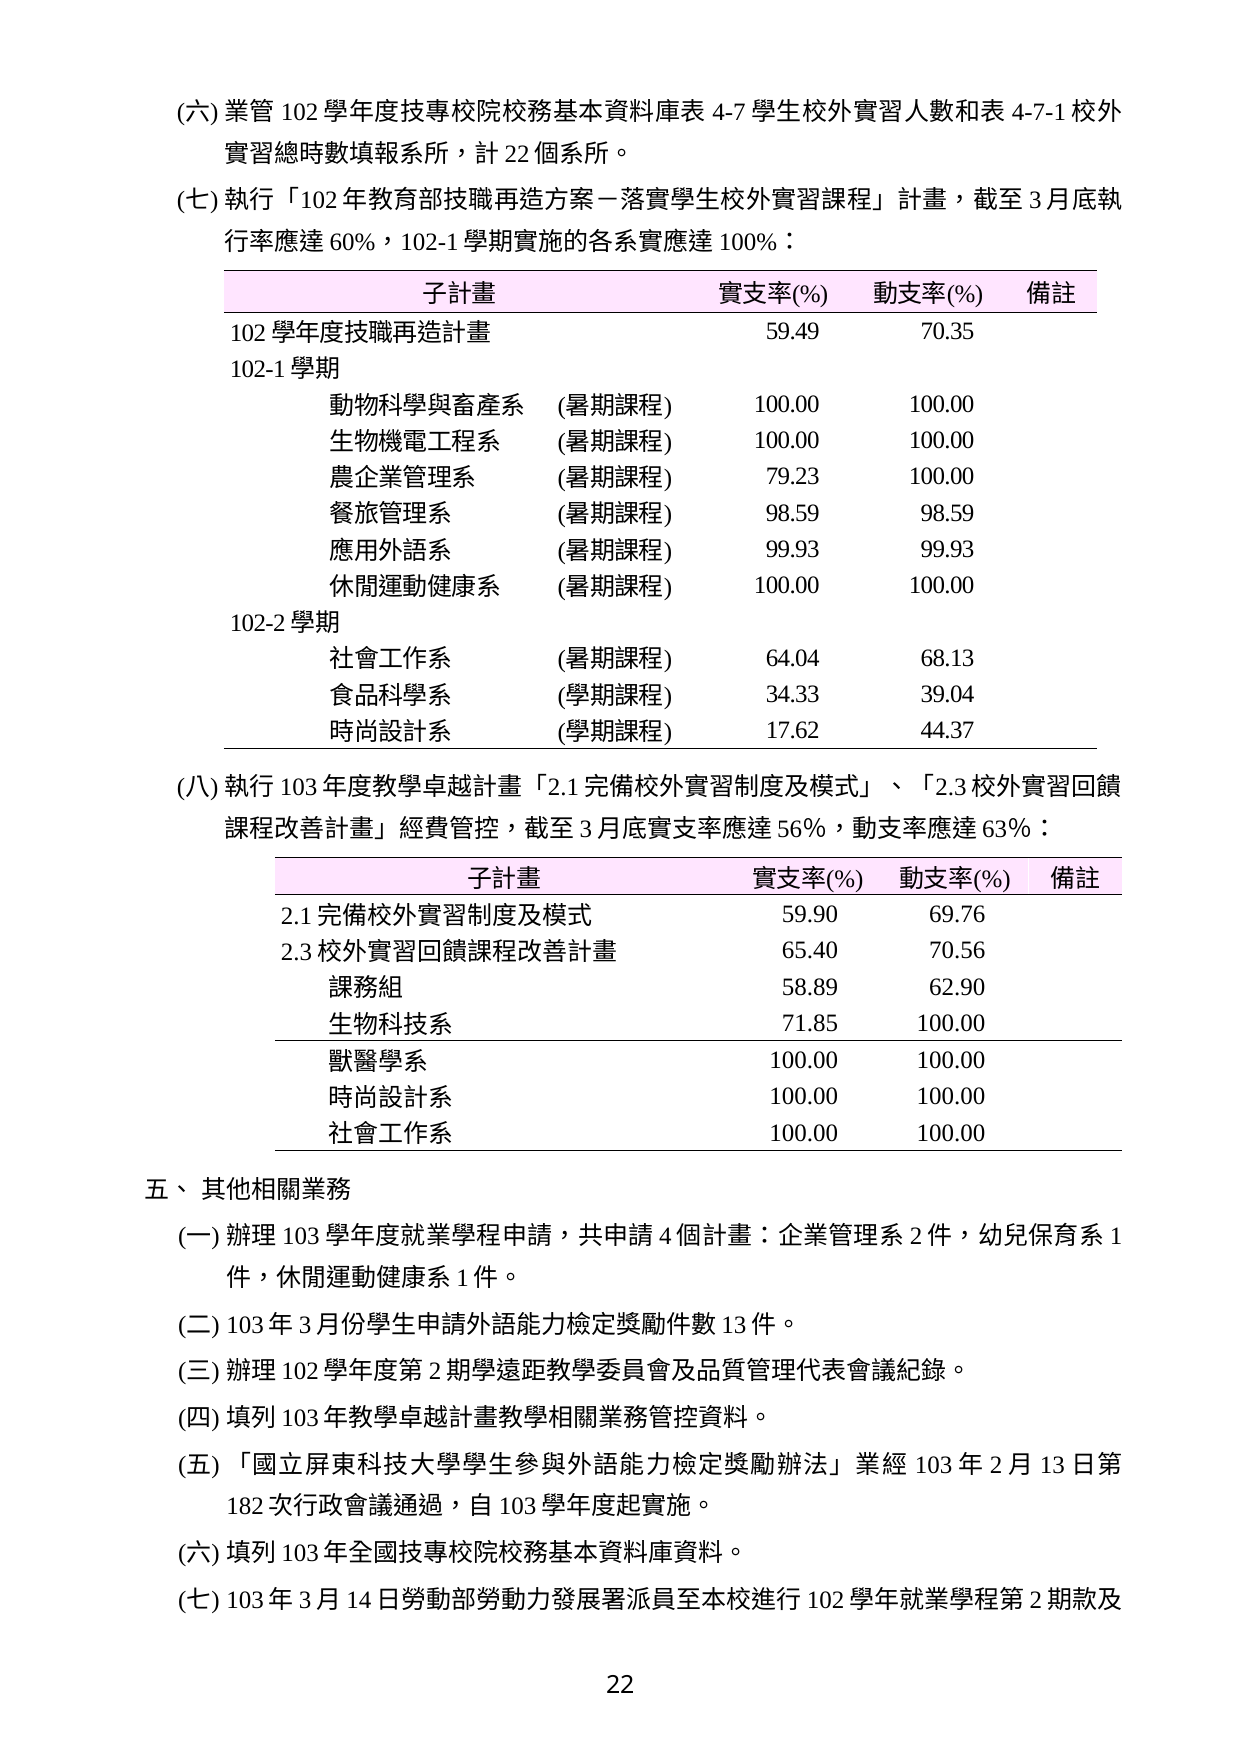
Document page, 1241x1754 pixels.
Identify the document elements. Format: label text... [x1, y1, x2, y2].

table_header 子計畫 [224, 271, 696, 312]
table_cell 70.35 [851, 313, 1006, 349]
list 執行103年度教學卓越計畫「2.1完備校外實習制度及模式」、「2.3校外實習回饋課程改善計畫」經費管控，截至3月底實支率應達56％，動支率應達63％： [177, 761, 1122, 844]
table_cell 食品科學系 [224, 675, 546, 711]
table_cell 100.00 [881, 1041, 1028, 1078]
table_cell [1006, 530, 1097, 566]
table_cell [1029, 1004, 1122, 1040]
table_cell 68.13 [851, 639, 1006, 675]
table_cell 100.00 [696, 385, 851, 421]
table_cell 餐旅管理系 [224, 494, 546, 530]
table_cell [1006, 458, 1097, 494]
table_header 動支率(%) [881, 858, 1028, 894]
table_cell 98.59 [696, 494, 851, 530]
table_cell [1006, 711, 1097, 748]
table_cell 生物機電工程系 [224, 421, 546, 458]
table_cell (暑期課程) [546, 421, 696, 458]
table_header 實支率(%) [696, 271, 851, 312]
table_cell 動物科學與畜產系 [224, 385, 546, 421]
table_cell (學期課程) [546, 675, 696, 711]
table_header 子計畫 [275, 858, 734, 894]
table_cell (學期課程) [546, 711, 696, 748]
table_cell 休閒運動健康系 [224, 566, 546, 603]
table_header 備註 [1006, 271, 1097, 312]
table_cell 時尚設計系 [224, 711, 546, 748]
table_cell 59.90 [734, 895, 881, 932]
table_cell [1029, 1041, 1122, 1078]
table_cell 99.93 [851, 530, 1006, 566]
table_cell 44.37 [851, 711, 1006, 748]
table_cell [1006, 494, 1097, 530]
table_cell 39.04 [851, 675, 1006, 711]
table_cell 100.00 [851, 458, 1006, 494]
table_cell 102學年度技職再造計畫 [224, 313, 546, 349]
list 「國立屏東科技大學學生參與外語能力檢定獎勵辦法」業經103年2月13日第182次行政會議通過，自103學年度起實施。 [178, 1439, 1122, 1522]
table_cell [1029, 1078, 1122, 1114]
table_cell 2.3校外實習回饋課程改善計畫 [275, 932, 734, 968]
table_cell [1006, 603, 1097, 639]
list 103年3月份學生申請外語能力檢定獎勵件數13件。 [178, 1299, 1122, 1340]
table_cell 17.62 [696, 711, 851, 748]
table_cell 100.00 [734, 1078, 881, 1114]
table_cell 69.76 [881, 895, 1028, 932]
table_cell 34.33 [696, 675, 851, 711]
table_cell 100.00 [696, 566, 851, 603]
table_cell 102-2學期 [224, 603, 546, 639]
table_cell 社會工作系 [224, 639, 546, 675]
table_cell 70.56 [881, 932, 1028, 968]
table_cell 農企業管理系 [224, 458, 546, 494]
table_cell [1029, 1114, 1122, 1150]
table_header 實支率(%) [734, 858, 881, 894]
table_cell (暑期課程) [546, 385, 696, 421]
table_cell [1029, 895, 1122, 932]
table_cell 應用外語系 [224, 530, 546, 566]
table_cell [1006, 313, 1097, 349]
table_cell [1006, 421, 1097, 458]
table_cell (暑期課程) [546, 458, 696, 494]
table_cell 64.04 [696, 639, 851, 675]
list 103年3月14日勞動部勞動力發展署派員至本校進行102學年就業學程第2期款及 [178, 1574, 1122, 1615]
table_cell [851, 603, 1006, 639]
table_cell [1006, 349, 1097, 385]
table_cell 100.00 [851, 566, 1006, 603]
table_cell 100.00 [696, 421, 851, 458]
list 填列103年全國技專校院校務基本資料庫資料。 [178, 1527, 1122, 1569]
table_cell 62.90 [881, 968, 1028, 1004]
table_cell [696, 349, 851, 385]
table_cell 98.59 [851, 494, 1006, 530]
table_cell 時尚設計系 [275, 1078, 734, 1114]
table_header 動支率(%) [851, 271, 1006, 312]
list 辦理102學年度第2期學遠距教學委員會及品質管理代表會議紀錄。 [178, 1345, 1122, 1387]
table_cell 99.93 [696, 530, 851, 566]
table_cell 100.00 [734, 1041, 881, 1078]
table_cell 獸醫學系 [275, 1041, 734, 1078]
table_cell 59.49 [696, 313, 851, 349]
table_cell 65.40 [734, 932, 881, 968]
table_cell [1029, 932, 1122, 968]
table_cell 100.00 [851, 385, 1006, 421]
table_cell 2.1完備校外實習制度及模式 [275, 895, 734, 932]
table_cell [1006, 566, 1097, 603]
list 辦理103學年度就業學程申請，共申請4個計畫：企業管理系2件，幼兒保育系1件，休閒運動健康系1件。 [178, 1210, 1122, 1294]
table_cell 100.00 [851, 421, 1006, 458]
table_cell [1006, 675, 1097, 711]
table_cell [696, 603, 851, 639]
table_cell 102-1學期 [224, 349, 546, 385]
table_cell 58.89 [734, 968, 881, 1004]
table_cell [546, 349, 696, 385]
table_cell [1029, 968, 1122, 1004]
table_cell 79.23 [696, 458, 851, 494]
table_cell 100.00 [734, 1114, 881, 1150]
table_header 備註 [1029, 858, 1122, 894]
table_cell [851, 349, 1006, 385]
table_cell 課務組 [275, 968, 734, 1004]
table_cell [1006, 639, 1097, 675]
table_cell 生物科技系 [275, 1004, 734, 1040]
list 填列103年教學卓越計畫教學相關業務管控資料。 [178, 1392, 1122, 1434]
list 其他相關業務 [144, 1164, 1122, 1205]
table_cell 100.00 [881, 1078, 1028, 1114]
table_cell [546, 313, 696, 349]
table_cell (暑期課程) [546, 494, 696, 530]
list 執行「102年教育部技職再造方案－落實學生校外實習課程」計畫，截至3月底執行率應達60%，102-1學期實施的各系實應達100%： [177, 174, 1122, 258]
table_cell 100.00 [881, 1114, 1028, 1150]
table_cell 社會工作系 [275, 1114, 734, 1150]
table_cell (暑期課程) [546, 566, 696, 603]
table_cell (暑期課程) [546, 530, 696, 566]
table_cell 71.85 [734, 1004, 881, 1040]
table_cell [1006, 385, 1097, 421]
table_cell 100.00 [881, 1004, 1028, 1040]
table_cell [546, 603, 696, 639]
table_cell (暑期課程) [546, 639, 696, 675]
list 業管102學年度技專校院校務基本資料庫表4-7學生校外實習人數和表4-7-1校外實習總時數填報系所，計22個系所。 [177, 86, 1122, 169]
